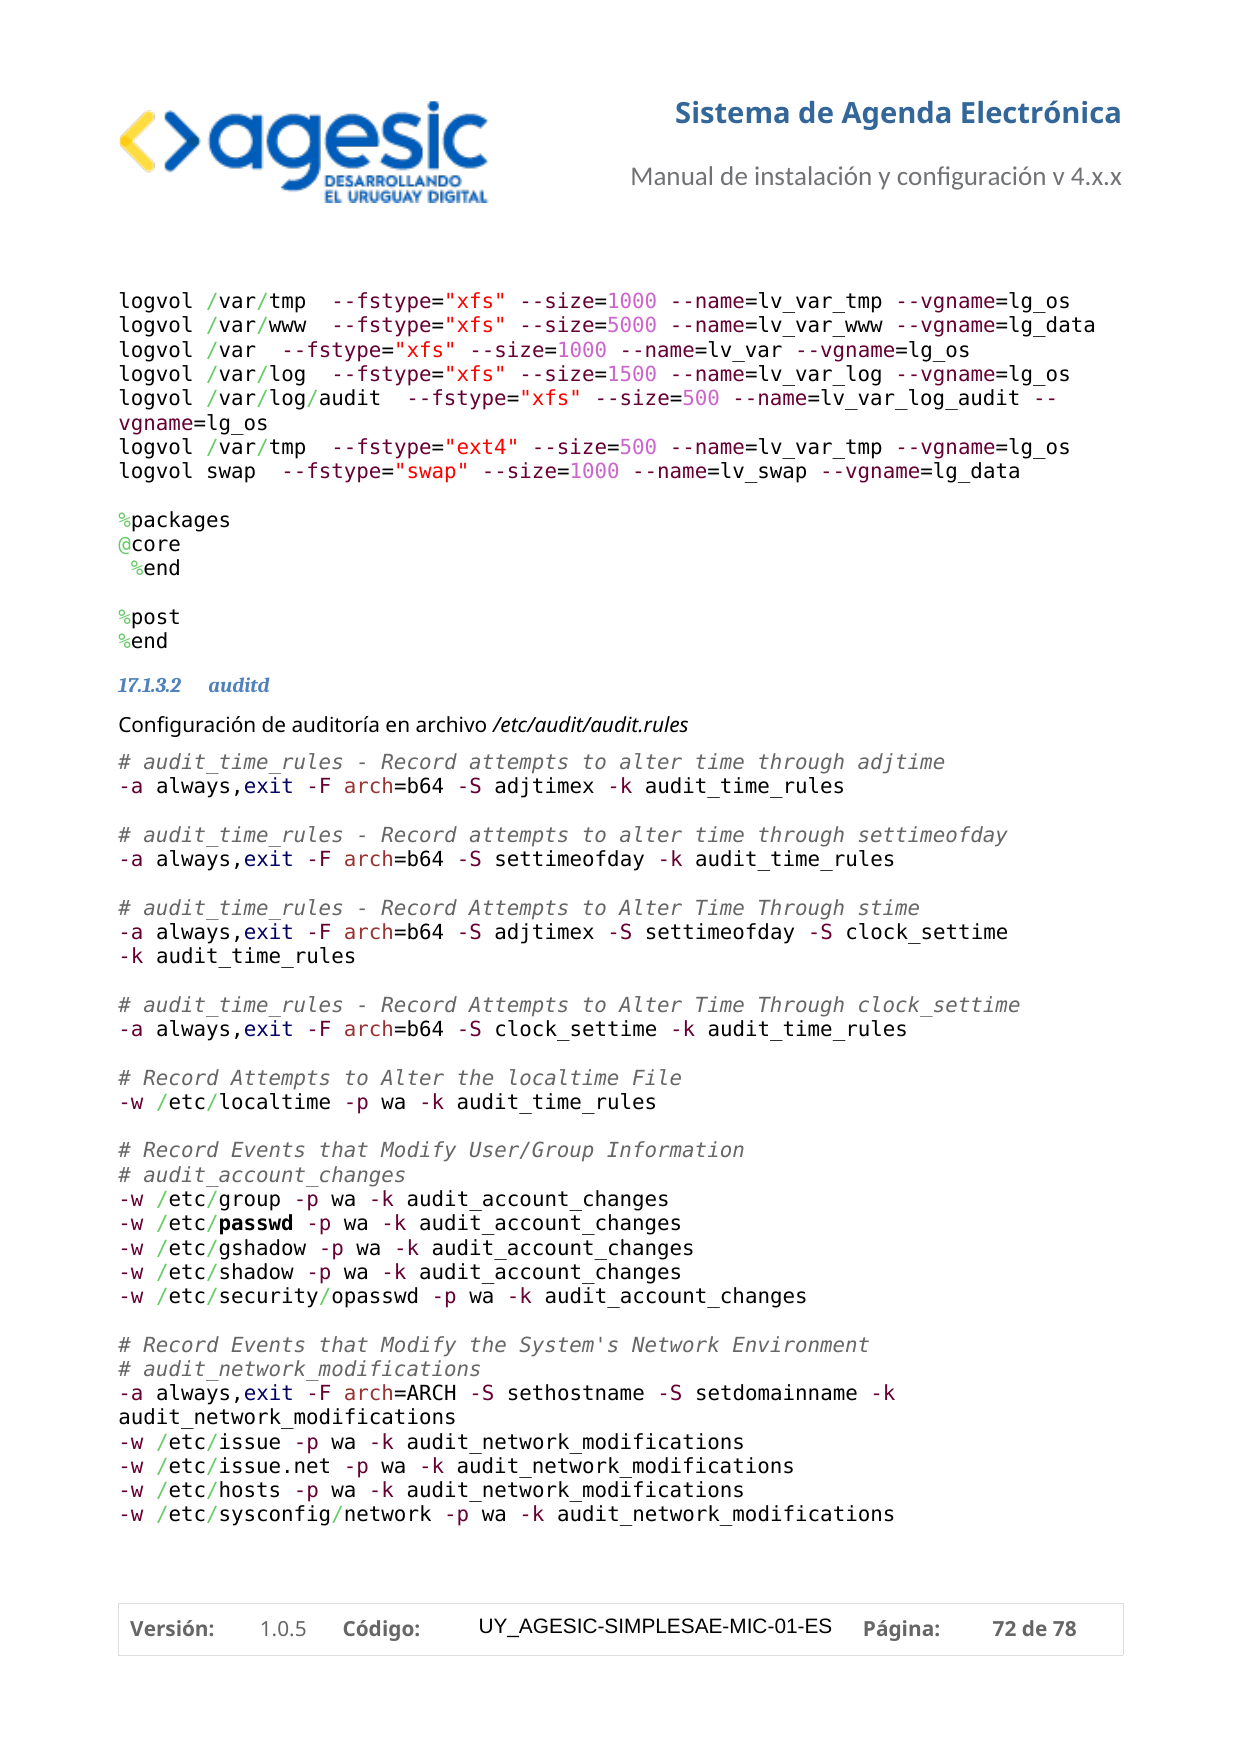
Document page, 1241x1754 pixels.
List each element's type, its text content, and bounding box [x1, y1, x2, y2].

text # audit_time_rules - Record attempts to alter time through adjtime -a always,exit -F arch=b64 -S adjtimex -k audit_time_rules # audit_time_rules - Record attempts to alter time through settimeofday -a always,exit -F arch=b64 -S settimeofday -k audit_time_rules # audit_time_rules - Record Attempts to Alter Time Through stime -a always,exit -F arch=b64 -S adjtimex -S settimeofday -S clock_settime -k audit_time_rules # audit_time_rules - Record Attempts to Alter Time Through clock_settime -a always,exit -F arch=b64 -S clock_settime -k audit_time_rules # Record Attempts to Alter the localtime File -w /etc/localtime -p wa -k audit_time_rules # Record Events that Modify User/Group Information # audit_account_changes -w /etc/group -p wa -k audit_account_changes -w /etc/passwd -p wa -k audit_account_changes -w /etc/gshadow -p wa -k audit_account_changes -w /etc/shadow -p wa -k audit_account_changes -w /etc/security/opasswd -p wa -k audit_account_changes # Record Events that Modify the System's Network Environment # audit_network_modifications -a always,exit -F arch=ARCH -S sethostname -S setdomainname -k audit_network_modifications -w /etc/issue -p wa -k audit_network_modifications -w /etc/issue.net -p wa -k audit_network_modifications -w /etc/hosts -p wa -k audit_network_modifications -w /etc/sysconfig/network -p wa -k audit_network_modifications [118, 750, 1122, 1551]
text logvol /var/tmp --fstype="xfs" --size=1000 --name=lv_var_tmp --vgname=lg_os logvol /var/www --fstype="xfs" --size=5000 --name=lv_var_www --vgname=lg_data logvol /var --fstype="xfs" --size=1000 --name=lv_var --vgname=lg_os logvol /var/log --fstype="xfs" --size=1500 --name=lv_var_log --vgname=lg_os logvol /var/log/audit --fstype="xfs" --size=500 --name=lv_var_log_audit --vgname=lg_os logvol /var/tmp --fstype="ext4" --size=500 --name=lv_var_tmp --vgname=lg_os logvol swap --fstype="swap" --size=1000 --name=lv_swap --vgname=lg_data %packages @core %end %post %end [118, 289, 1122, 653]
subtitle auditd [118, 674, 1122, 698]
picture [119, 101, 489, 203]
text Configuración de auditoría en archivo /etc/audit/audit.rules [118, 710, 1122, 738]
